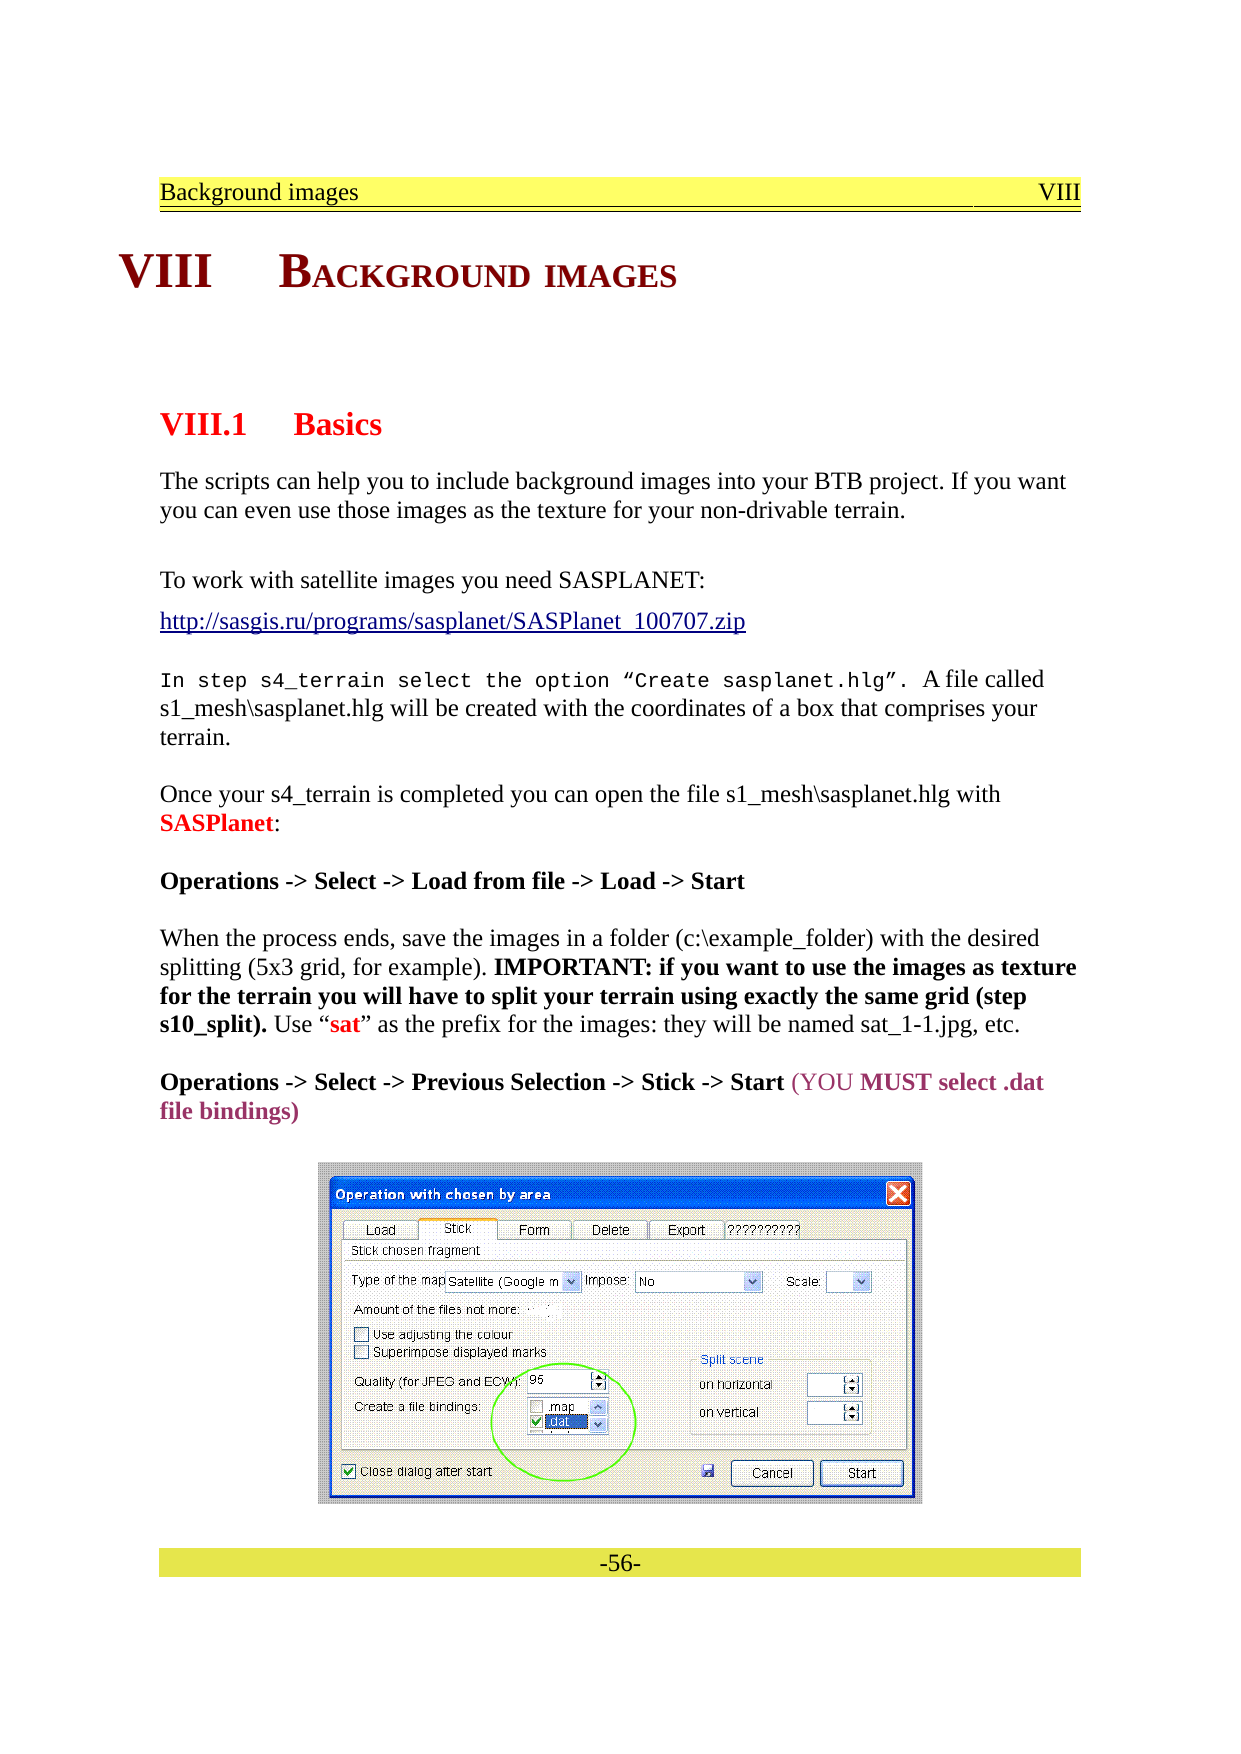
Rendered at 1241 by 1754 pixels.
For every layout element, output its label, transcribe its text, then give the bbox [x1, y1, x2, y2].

text Operations -> Select -> Load from file -> Load -> Start When the process ends, save the images in a folder (c:\example_folder) with the desired splitting (5x3 grid, for example). IMPORTANT: if you want to use the images as texture for the terrain you will have to split your terrain using exactly the same grid (step s10_split). Use “sat” as the prefix for the images: they will be named sat_1-1.jpg, etc. [159, 866, 1081, 1067]
text To work with satellite images you need SASPLANET: [159, 565, 1081, 594]
text http://sasgis.ru/programs/sasplanet/SASPlanet_100707.zip In step s4_terrain select the option “Create sasplanet.hlg”. A file called s1_mesh\sasplanet.hlg will be created with the coordinates of a box that comprises your terrain. Once your s4_terrain is completed you can open the file s1_mesh\sasplanet.hlg with SASPlanet: [159, 606, 1081, 866]
text Operations -> Select -> Previous Selection -> Stick -> Start (YOU MUST select .dat file bindings) [159, 1067, 1081, 1153]
subtitle Background images [118, 240, 1081, 298]
subtitle Basics [159, 404, 1081, 443]
picture [318, 1162, 923, 1504]
text The scripts can help you to include background images into your BTB project. If you want you can even use those images as the texture for your non-drivable terrain. [159, 466, 1081, 524]
